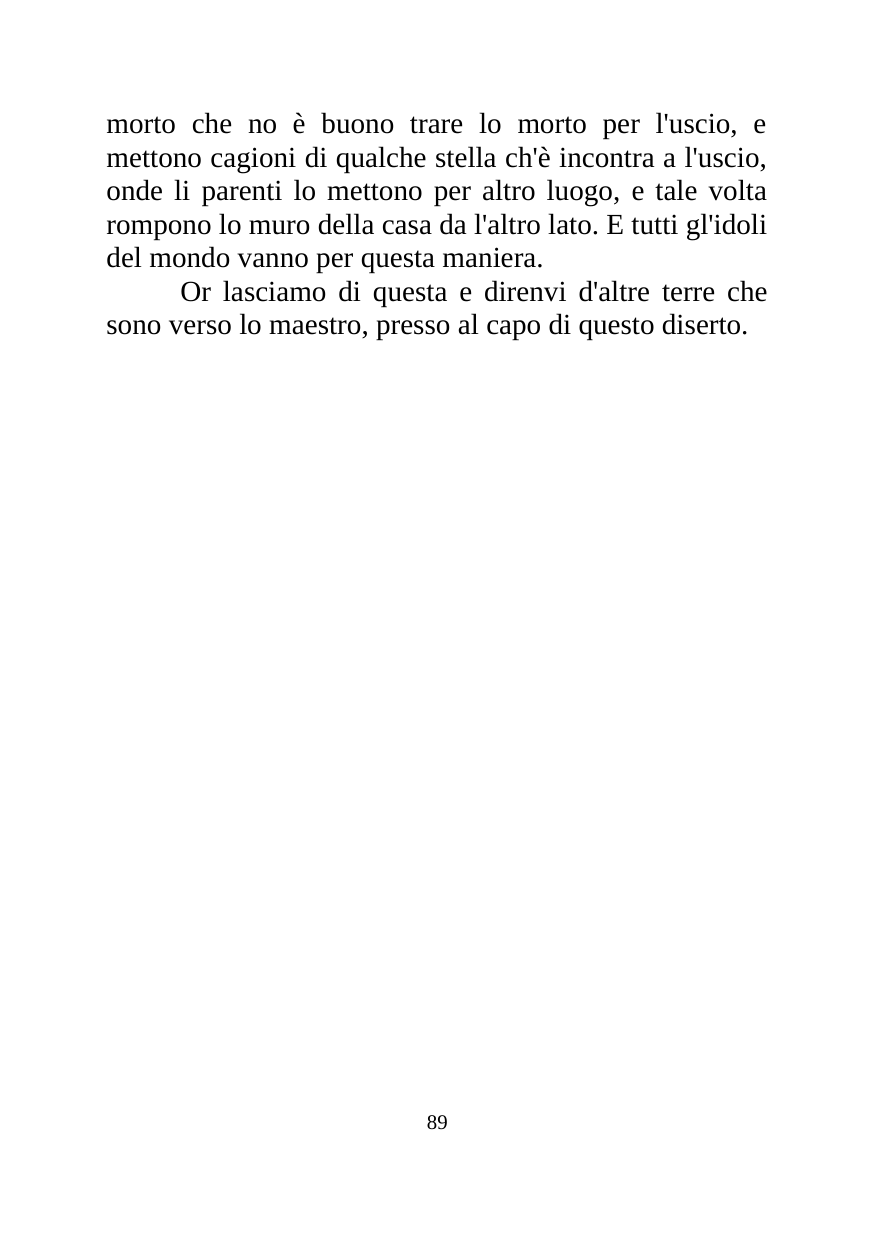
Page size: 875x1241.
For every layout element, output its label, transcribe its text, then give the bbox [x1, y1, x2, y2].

text Or lasciamo di questa e direnvi d'altre terre che sono verso lo maestro, presso al capo di questo diserto. [106, 274, 768, 341]
text morto che no è buono trare lo morto per l'uscio, e mettono cagioni di qualche stella ch'è incontra a l'uscio, onde li parenti lo mettono per altro luogo, e tale volta rompono lo muro della casa da l'altro lato. E tutti gl'idoli del mondo vanno per questa maniera. [106, 106, 768, 274]
